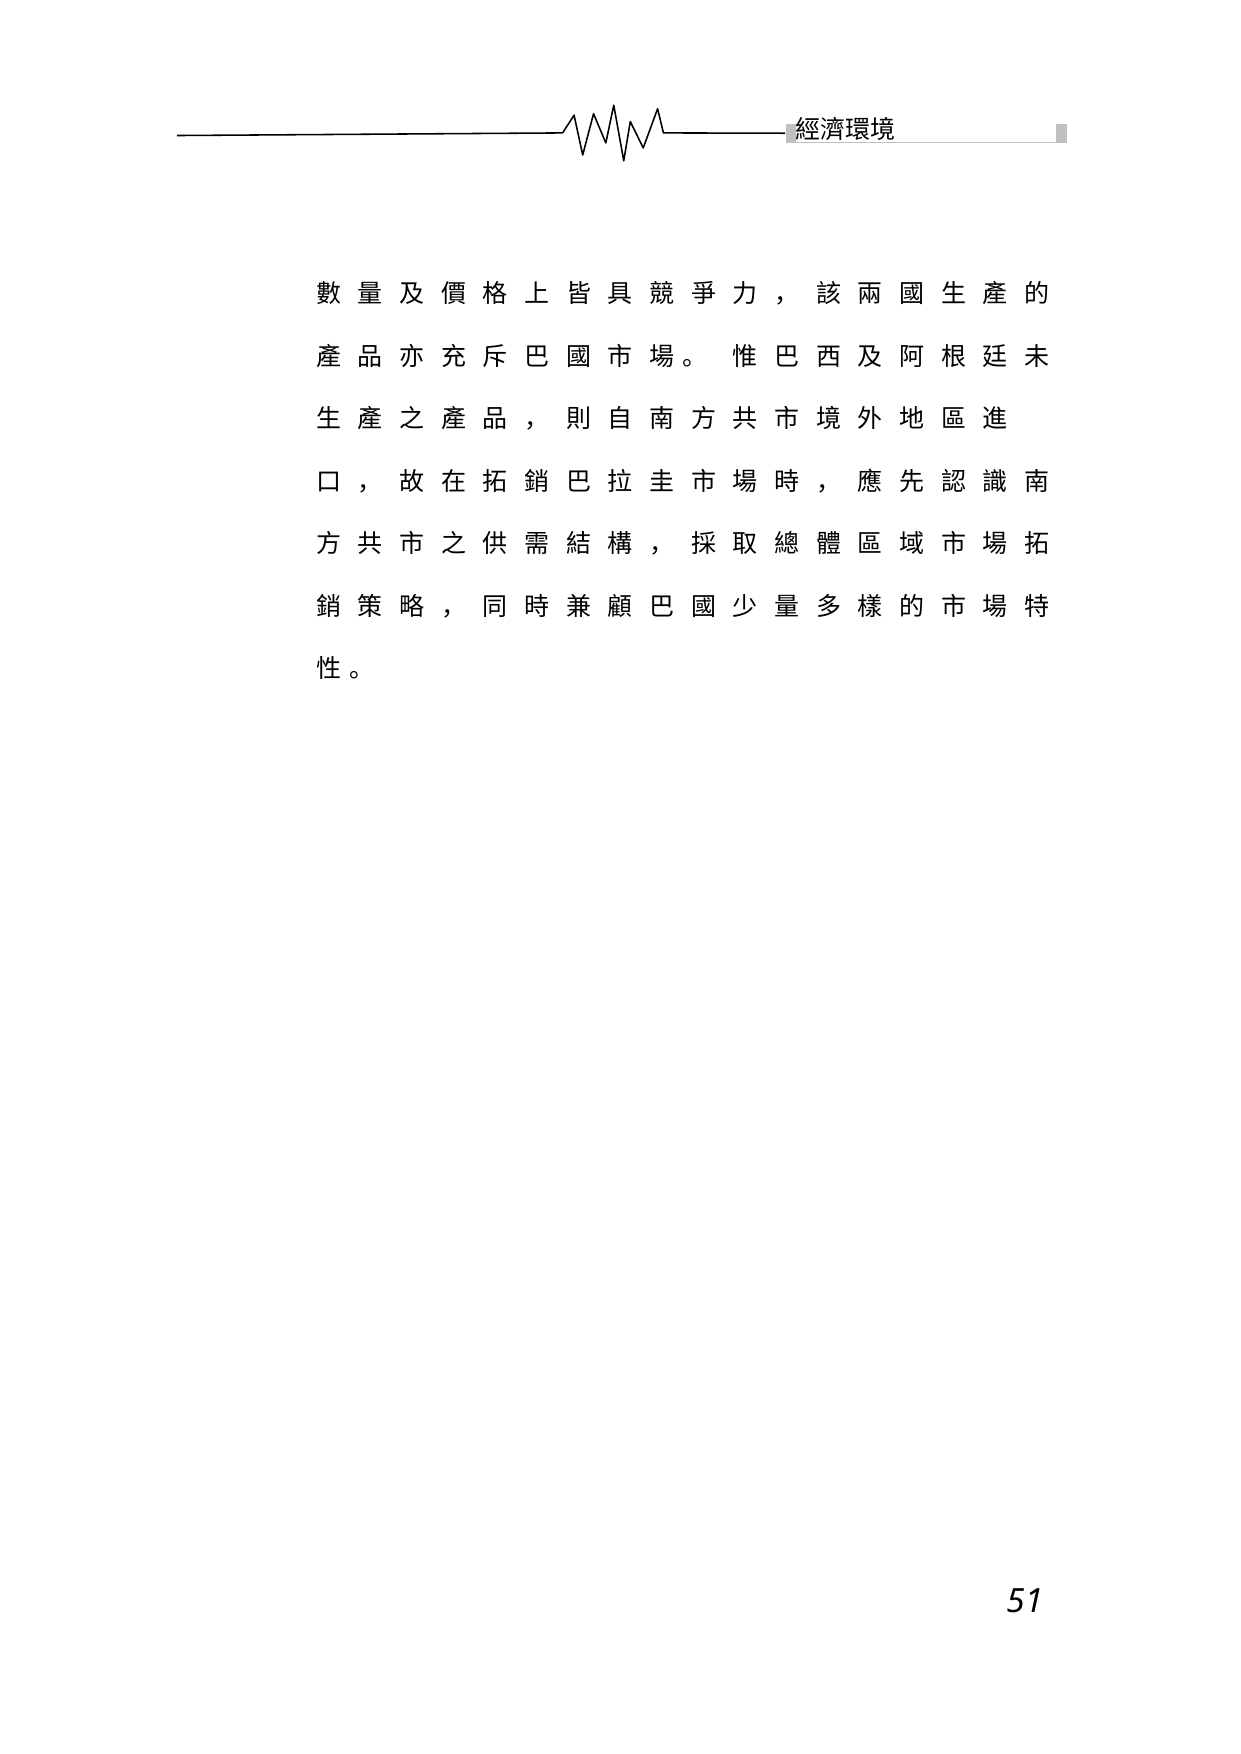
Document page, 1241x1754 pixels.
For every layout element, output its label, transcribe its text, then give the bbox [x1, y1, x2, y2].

text 數量及價格上皆具競爭力，該兩國生產的產品亦充斥巴國市場。惟巴西及阿根廷未生產之產品，則自南方共市境外地區進口，故在拓銷巴拉圭市場時，應先認識南方共市之供需結構，採取總體區域市場拓銷策略，同時兼顧巴國少量多樣的市場特性。 [281, 250, 1058, 688]
